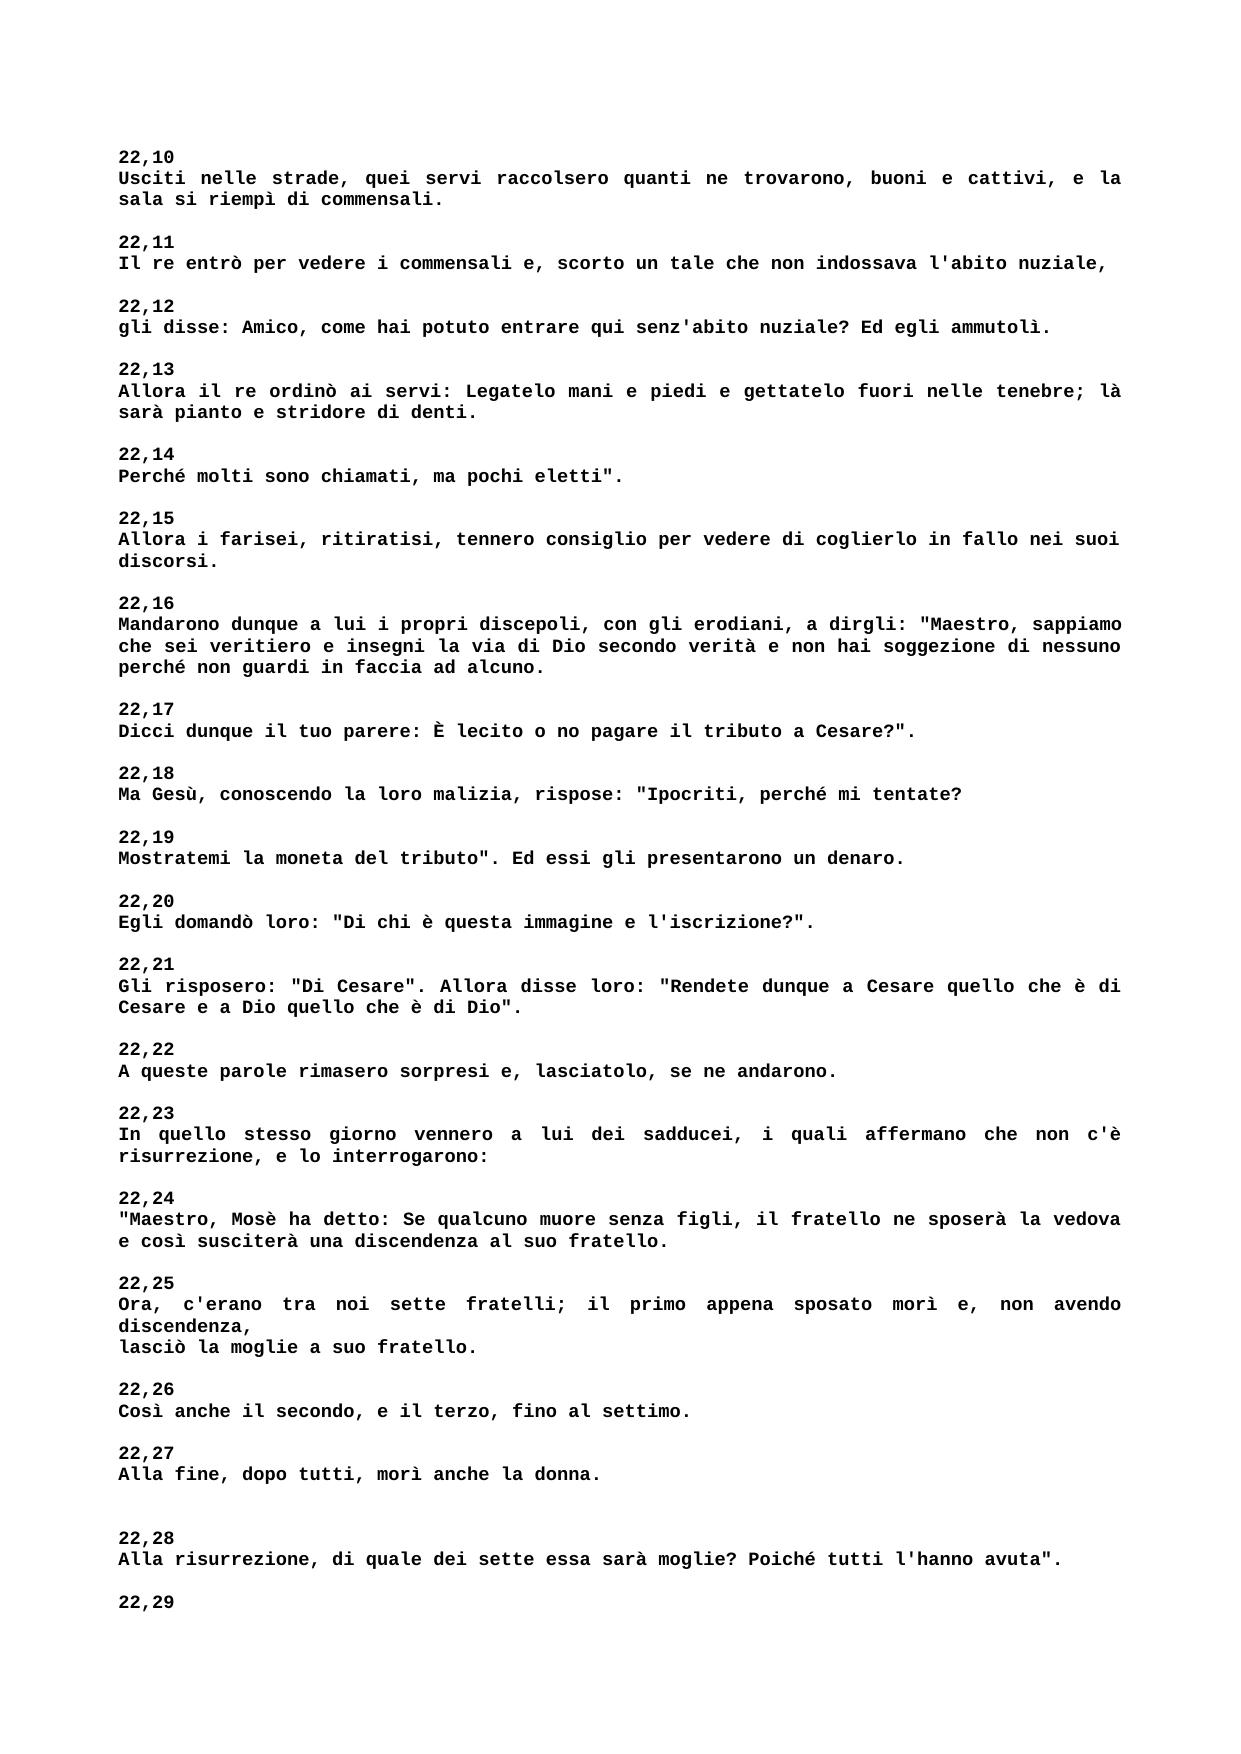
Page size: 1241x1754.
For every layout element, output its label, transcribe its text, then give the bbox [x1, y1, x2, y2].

text 22,22 [118, 1040, 1122, 1061]
text 22,28 [118, 1529, 1122, 1550]
text 22,23 [118, 1104, 1122, 1125]
text 22,10 [118, 148, 1122, 169]
text gli disse: Amico, come hai potuto entrare qui senz'abito nuziale? Ed egli ammutolì. [118, 318, 1122, 339]
text Dicci dunque il tuo parere: È lecito o no pagare il tributo a Cesare?". [118, 721, 1122, 743]
text 22,13 [118, 360, 1122, 381]
text 22,24 [118, 1189, 1122, 1210]
text In quello stesso giorno vennero a lui dei sadducei, i quali affermano che non c'è risurrezione, e lo interrogarono: [118, 1125, 1122, 1168]
text Usciti nelle strade, quei servi raccolsero quanti ne trovarono, buoni e cattivi, e la sala si riempì di commensali. [118, 169, 1122, 211]
text Alla fine, dopo tutti, morì anche la donna. [118, 1465, 1122, 1486]
text Egli domandò loro: "Di chi è questa immagine e l'iscrizione?". [118, 913, 1122, 934]
text Il re entrò per vedere i commensali e, scorto un tale che non indossava l'abito nuziale, [118, 254, 1122, 275]
text 22,16 [118, 594, 1122, 615]
text discorsi. [118, 551, 1122, 573]
text Allora il re ordinò ai servi: Legatelo mani e piedi e gettatelo fuori nelle tenebre; là sarà pianto e stridore di denti. [118, 381, 1122, 424]
text 22,21 [118, 955, 1122, 976]
text Mandarono dunque a lui i propri discepoli, con gli erodiani, a dirgli: "Maestro, sappiamo che sei veritiero e insegni la via di Dio secondo verità e non hai soggezione di nessuno perché non guardi in faccia ad alcuno. [118, 615, 1122, 679]
text Ma Gesù, conoscendo la loro malizia, rispose: "Ipocriti, perché mi tentate? [118, 785, 1122, 806]
text Mostratemi la moneta del tributo". Ed essi gli presentarono un denaro. [118, 849, 1122, 870]
text "Maestro, Mosè ha detto: Se qualcuno muore senza figli, il fratello ne sposerà la vedova e così susciterà una discendenza al suo fratello. [118, 1210, 1122, 1253]
text 22,25 [118, 1274, 1122, 1295]
text 22,14 [118, 445, 1122, 466]
text lasciò la moglie a suo fratello. [118, 1338, 1122, 1359]
text 22,20 [118, 891, 1122, 913]
text 22,12 [118, 296, 1122, 318]
text 22,29 [118, 1593, 1122, 1614]
text A queste parole rimasero sorpresi e, lasciatolo, se ne andarono. [118, 1061, 1122, 1083]
text Perché molti sono chiamati, ma pochi eletti". [118, 466, 1122, 488]
text 22,17 [118, 700, 1122, 721]
text Allora i farisei, ritiratisi, tennero consiglio per vedere di coglierlo in fallo nei suoi [118, 530, 1122, 551]
text 22,26 [118, 1380, 1122, 1401]
text 22,15 [118, 509, 1122, 530]
text Gli risposero: "Di Cesare". Allora disse loro: "Rendete dunque a Cesare quello che è di Cesare e a Dio quello che è di Dio". [118, 976, 1122, 1019]
text Ora, c'erano tra noi sette fratelli; il primo appena sposato morì e, non avendo discendenza, [118, 1295, 1122, 1338]
text 22,19 [118, 828, 1122, 849]
text Alla risurrezione, di quale dei sette essa sarà moglie? Poiché tutti l'hanno avuta". [118, 1550, 1122, 1571]
text 22,11 [118, 233, 1122, 254]
text 22,18 [118, 764, 1122, 785]
text 22,27 [118, 1444, 1122, 1465]
text Così anche il secondo, e il terzo, fino al settimo. [118, 1401, 1122, 1423]
